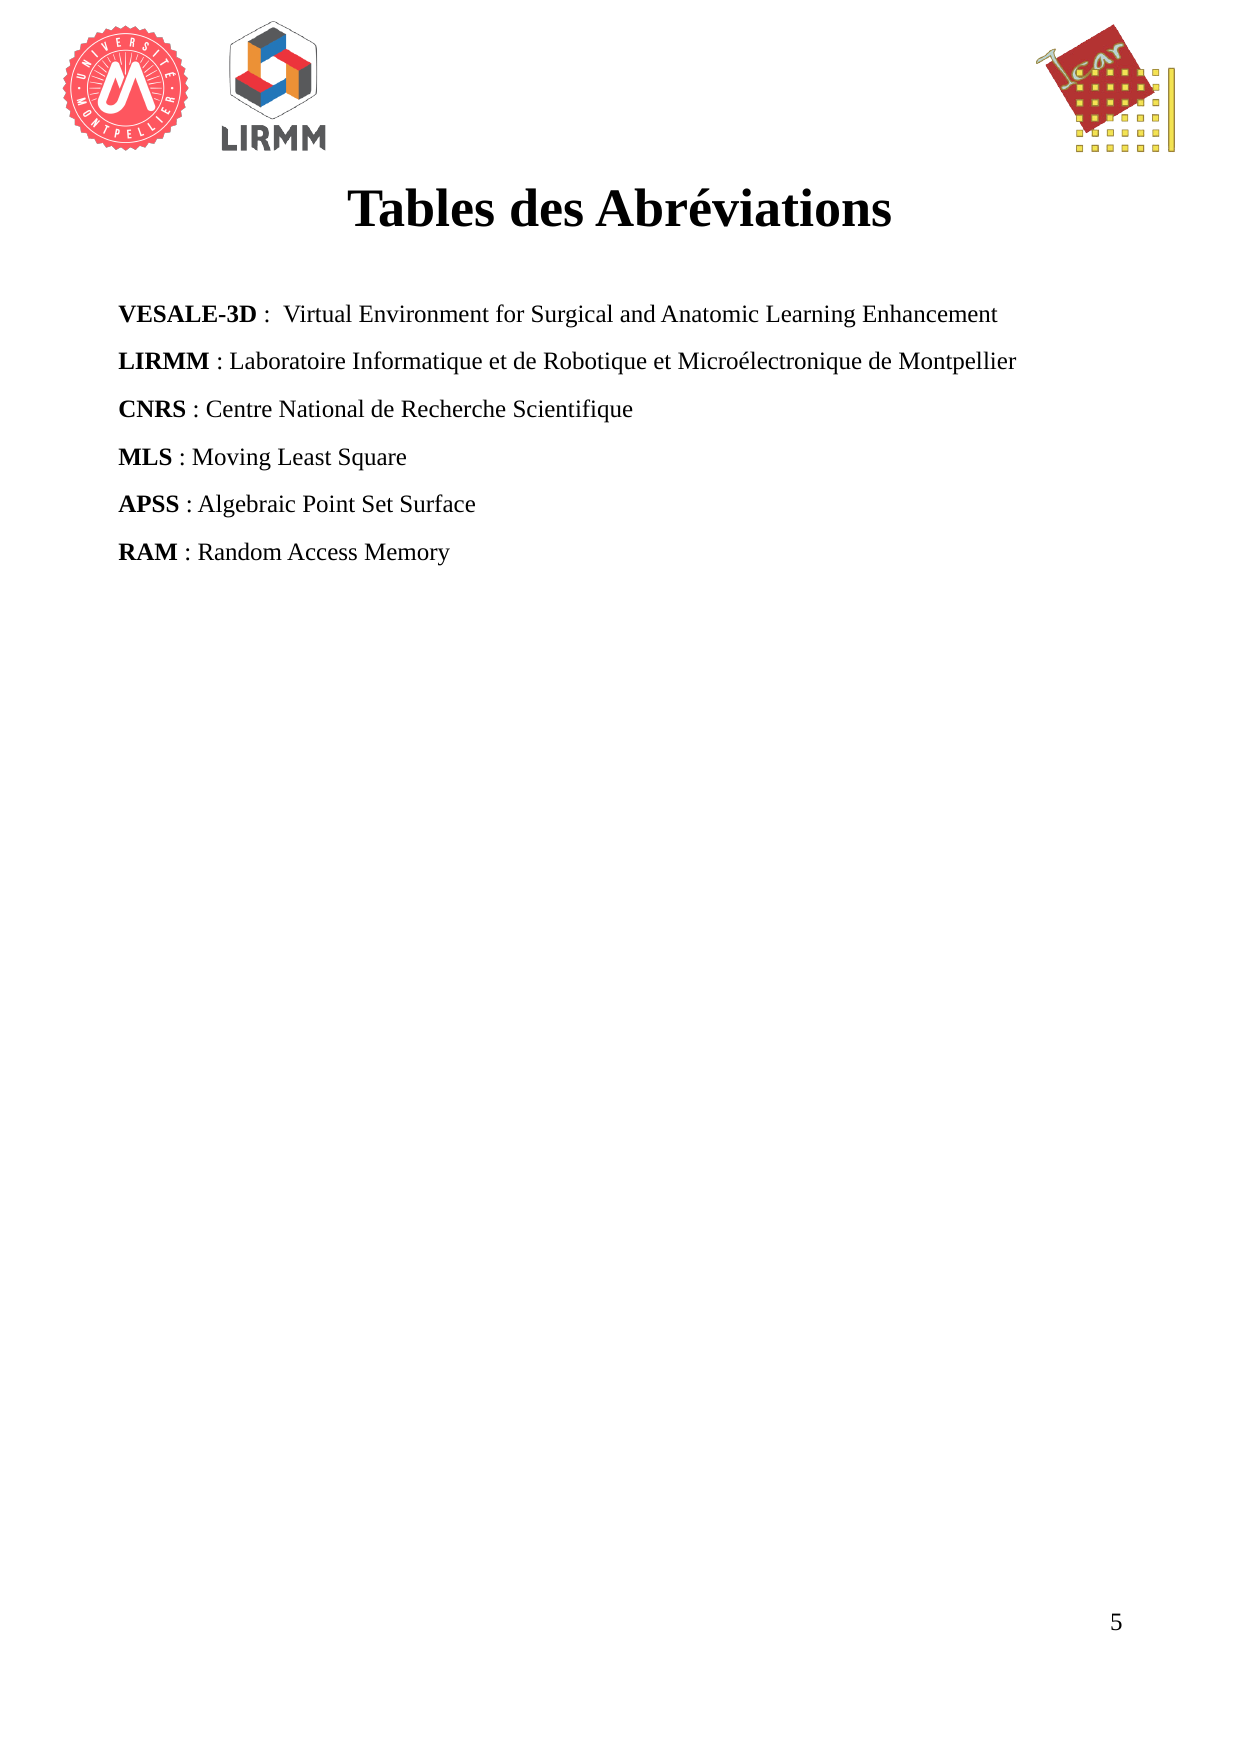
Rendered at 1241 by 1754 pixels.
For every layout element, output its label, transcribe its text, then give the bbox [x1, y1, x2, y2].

text RAM : Random Access Memory [118, 537, 1122, 566]
text LIRMM : Laboratoire Informatique et de Robotique et Microélectronique de Montpellier [118, 346, 1122, 375]
text VESALE-3D : Virtual Environment for Surgical and Anatomic Learning Enhancement [118, 299, 1122, 327]
text MLS : Moving Least Square [118, 442, 1122, 470]
subtitle Tables des Abréviations [118, 176, 1122, 239]
picture [1025, 6, 1177, 154]
text CNRS : Centre National de Recherche Scientifique [118, 394, 1122, 423]
text APSS : Algebraic Point Set Surface [118, 489, 1122, 518]
picture [203, 16, 343, 155]
picture [57, 13, 201, 156]
